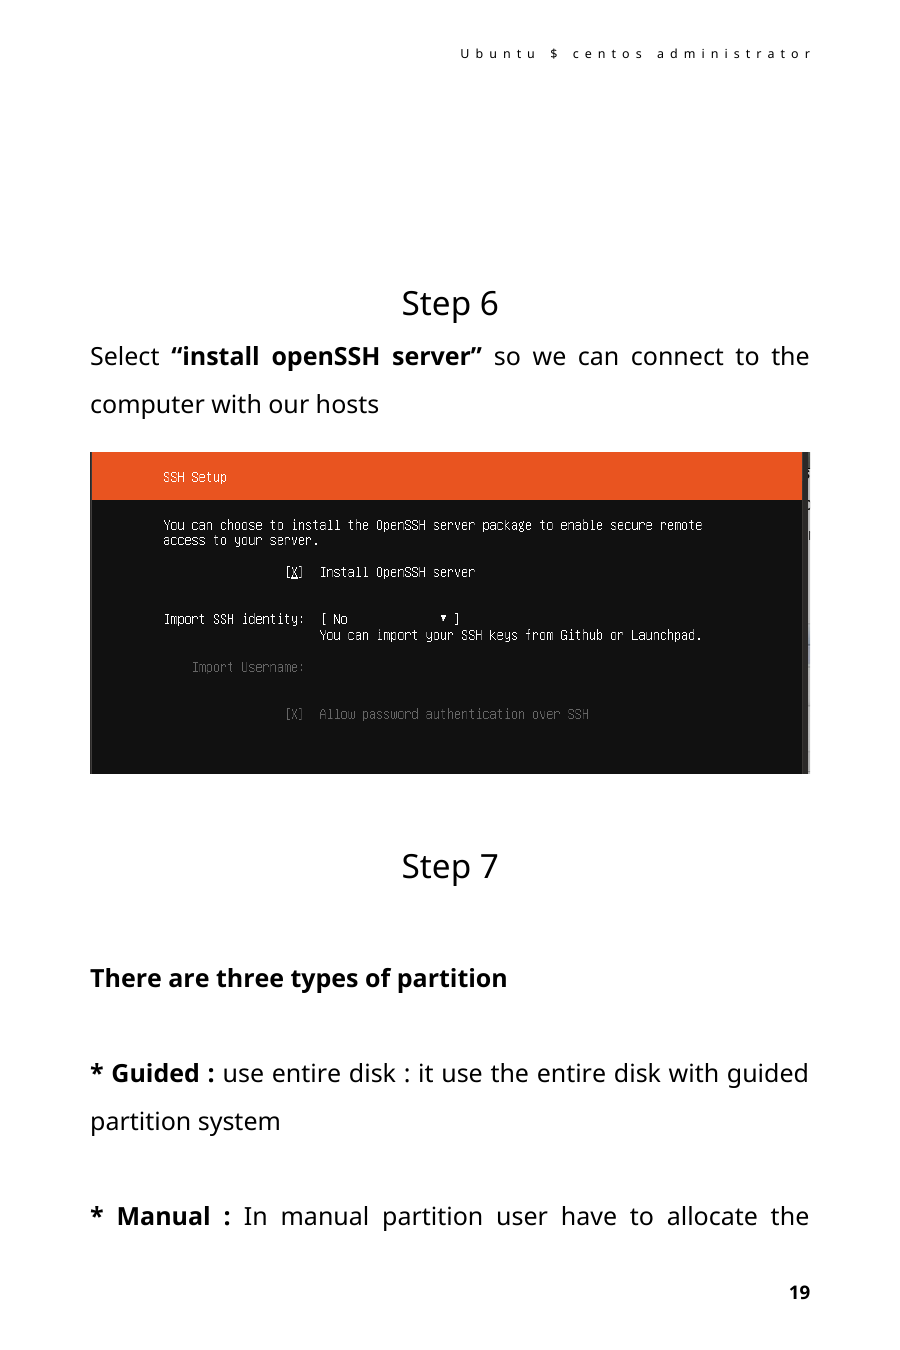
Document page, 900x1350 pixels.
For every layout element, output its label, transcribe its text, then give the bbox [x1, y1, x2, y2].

text Step 6 [90, 280, 810, 325]
text Select “install openSSH server” so we can connect to the computer with our hosts [90, 339, 810, 421]
text * Guided : use entire disk : it use the entire disk with guided partition system [90, 1056, 810, 1138]
picture [90, 452, 811, 774]
text There are three types of partition [90, 961, 810, 995]
text * Manual : In manual partition user have to allocate the [90, 1199, 810, 1233]
text Step 7 [90, 843, 810, 888]
